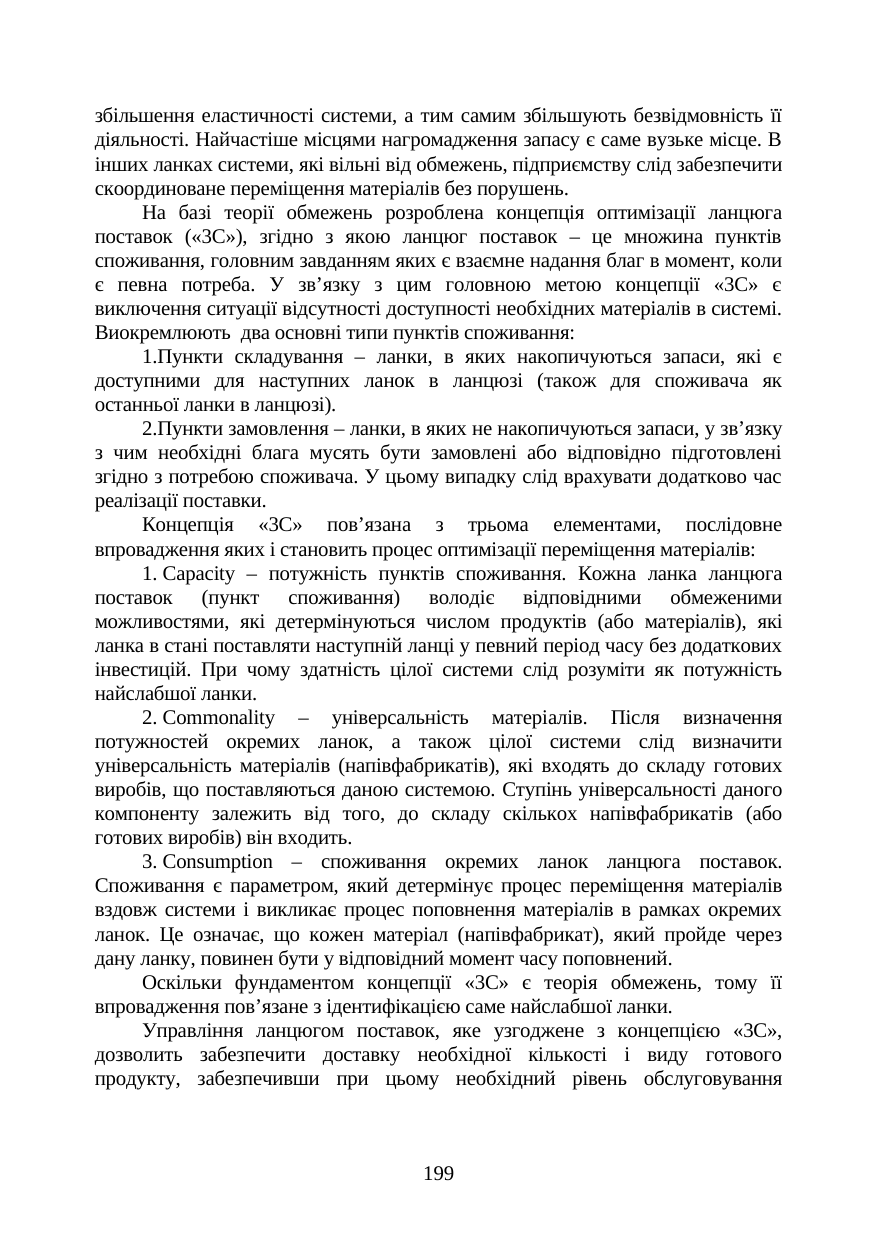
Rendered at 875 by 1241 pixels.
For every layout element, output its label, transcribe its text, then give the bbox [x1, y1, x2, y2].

text 3. Consumption – споживання окремих ланок ланцюга поставок. Споживання є параметром, який детермінує процес переміщення матеріалів вздовж системи і викликає процес поповнення матеріалів в рамках окремих ланок. Це означає, що кожен матеріал (напівфабрикат), який пройде через дану ланку, повинен бути у відповідний момент часу поповнений. [94, 849, 782, 969]
text 2. Commonality – універсальність матеріалів. Після визначення потужностей окремих ланок, а також цілої системи слід визначити універсальність матеріалів (напівфабрикатів), які входять до складу готових виробів, що поставляються даною системою. Ступінь універсальності даного компоненту залежить від того, до складу скількох напівфабрикатів (або готових виробів) він входить. [94, 705, 782, 849]
text Концепція «3C» пов’язана з трьома елементами, послідовне впровадження яких і становить процес оптимізації переміщення матеріалів: [94, 512, 782, 561]
text Оскільки фундаментом концепції «3C» є теорія обмежень, тому її впровадження пов’язане з ідентифікацією саме найслабшої ланки. [94, 969, 782, 1018]
text На базі теорії обмежень розроблена концепція оптимізації ланцюга поставок («3С»), згідно з якою ланцюг поставок – це множина пунктів споживання, головним завданням яких є взаємне надання благ в момент, коли є певна потреба. У зв’язку з цим головною метою концепції «3C» є виключення ситуації відсутності доступності необхідних матеріалів в системі. Виокремлюють два основні типи пунктів споживання: [94, 199, 782, 344]
text 2.Пункти замовлення – ланки, в яких не накопичуються запаси, у зв’язку з чим необхідні блага мусять бути замовлені або відповідно підготовлені згідно з потребою споживача. У цьому випадку слід врахувати додатково час реалізації поставки. [94, 416, 782, 512]
text Управління ланцюгом поставок, яке узгоджене з концепцією «3C», дозволить забезпечити доставку необхідної кількості і виду готового продукту, забезпечивши при цьому необхідний рівень обслуговування [94, 1018, 782, 1090]
text 1. Capacity – потужність пунктів споживання. Кожна ланка ланцюга поставок (пункт споживання) володіє відповідними обмеженими можливостями, які детермінуються числом продуктів (або матеріалів), які ланка в стані поставляти наступній ланці у певний період часу без додаткових інвестицій. При чому здатність цілої системи слід розуміти як потужність найслабшої ланки. [94, 561, 782, 705]
text 1.Пункти складування – ланки, в яких накопичуються запаси, які є доступними для наступних ланок в ланцюзі (також для споживача як останньої ланки в ланцюзі). [94, 344, 782, 416]
subtitle збільшення еластичності системи, а тим самим збільшують безвідмовність її діяльності. Найчастіше місцями нагромадження запасу є саме вузьке місце. В інших ланках системи, які вільні від обмежень, підприємству слід забезпечити скоординоване переміщення матеріалів без порушень. [94, 103, 782, 199]
